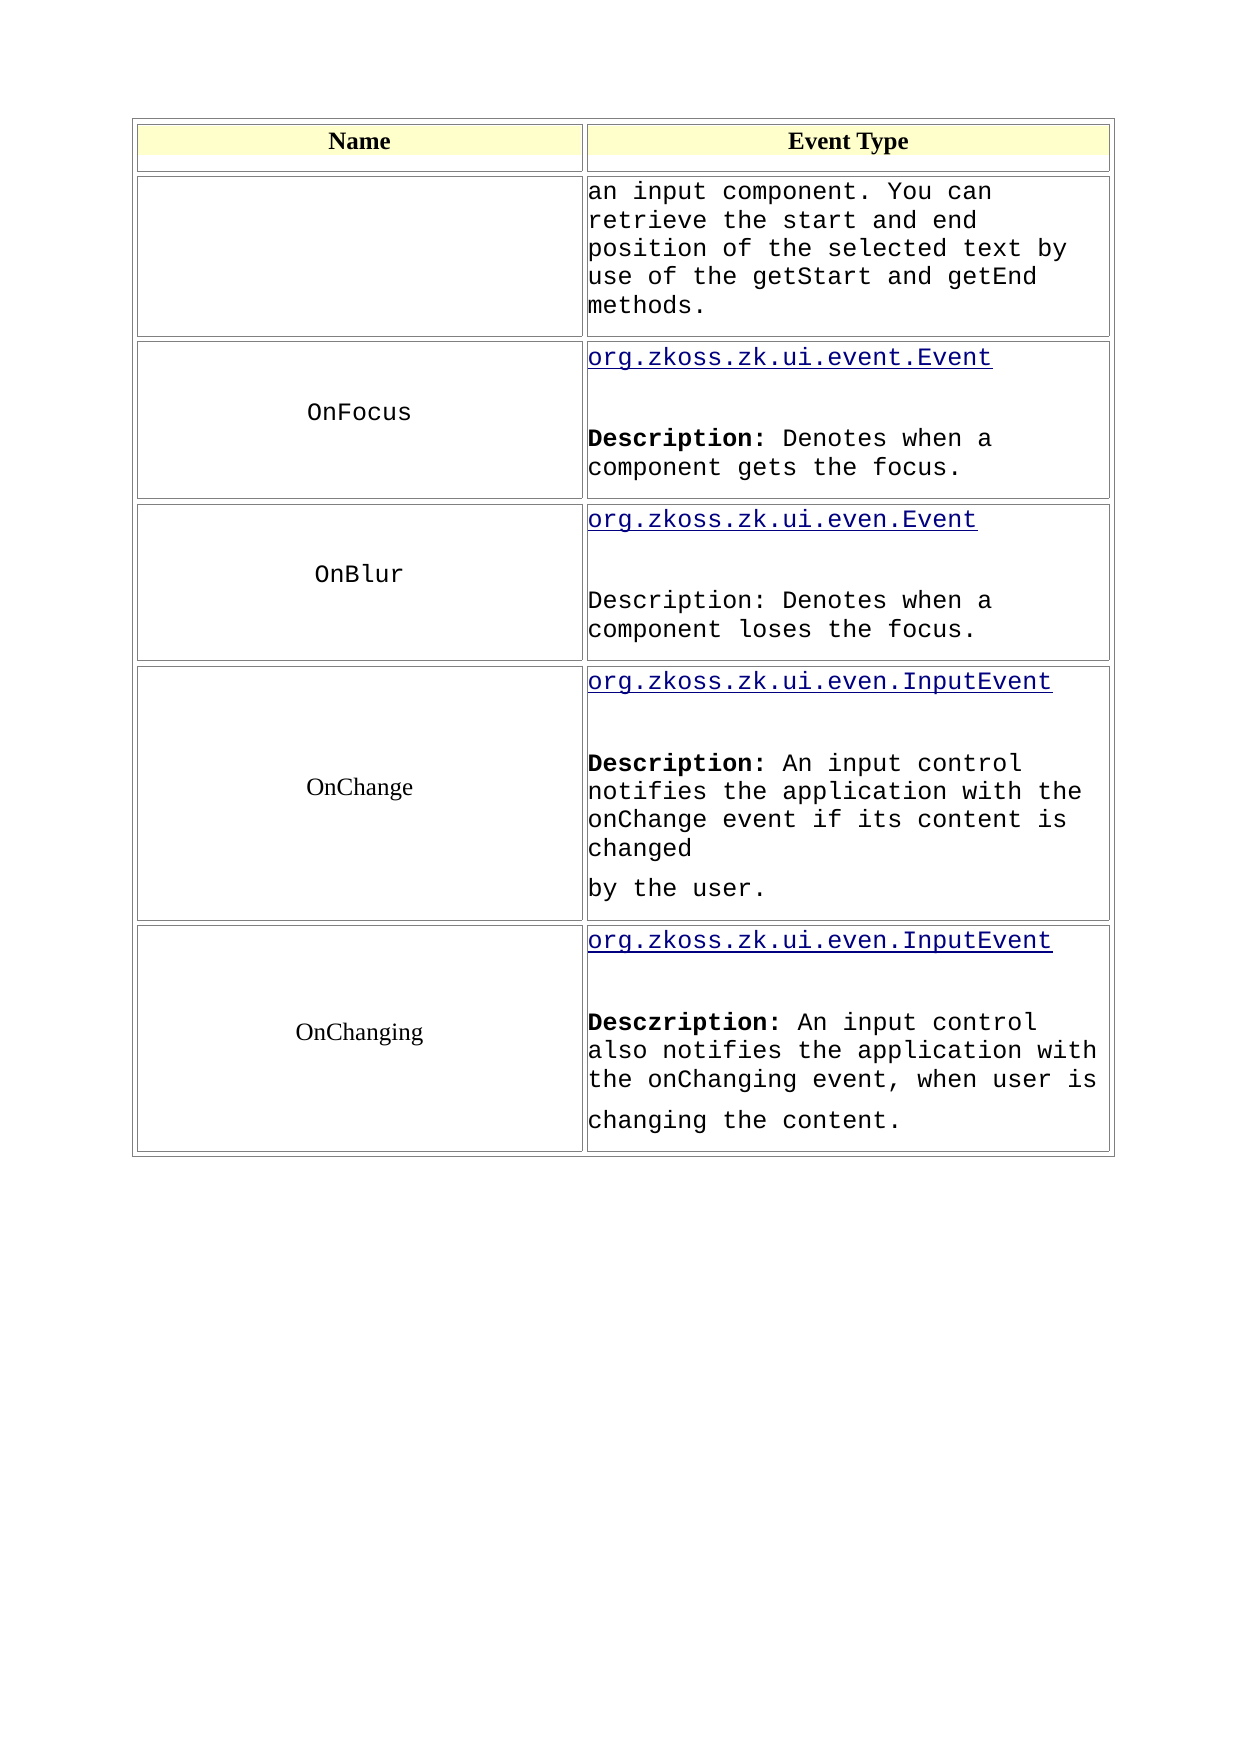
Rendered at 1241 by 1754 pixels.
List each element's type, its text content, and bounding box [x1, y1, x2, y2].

table_cell org.zkoss.zk.ui.even.InputEvent Description: An input control notifies the application with the onChange event if its content is changed by the user. [584, 660, 1112, 920]
table_cell OnChange [134, 660, 584, 920]
table_header Name [134, 119, 584, 171]
table_cell OnBlur [134, 498, 584, 660]
table_cell an input component. You can retrieve the start and end position of the selected text by use of the getStart and getEnd methods. [584, 171, 1112, 336]
table_cell org.zkoss.zk.ui.even.InputEvent Desczription: An input control also notifies the application with the onChanging event, when user is changing the content. [584, 920, 1112, 1151]
table_header Event Type [584, 119, 1112, 171]
table_cell OnChanging [134, 920, 584, 1151]
table_cell OnFocus [134, 336, 584, 498]
table_cell org.zkoss.zk.ui.event.Event Description: Denotes when a component gets the focus. [584, 336, 1112, 498]
table_cell [134, 171, 584, 336]
table_cell org.zkoss.zk.ui.even.Event Description: Denotes when a component loses the focus. [584, 498, 1112, 660]
